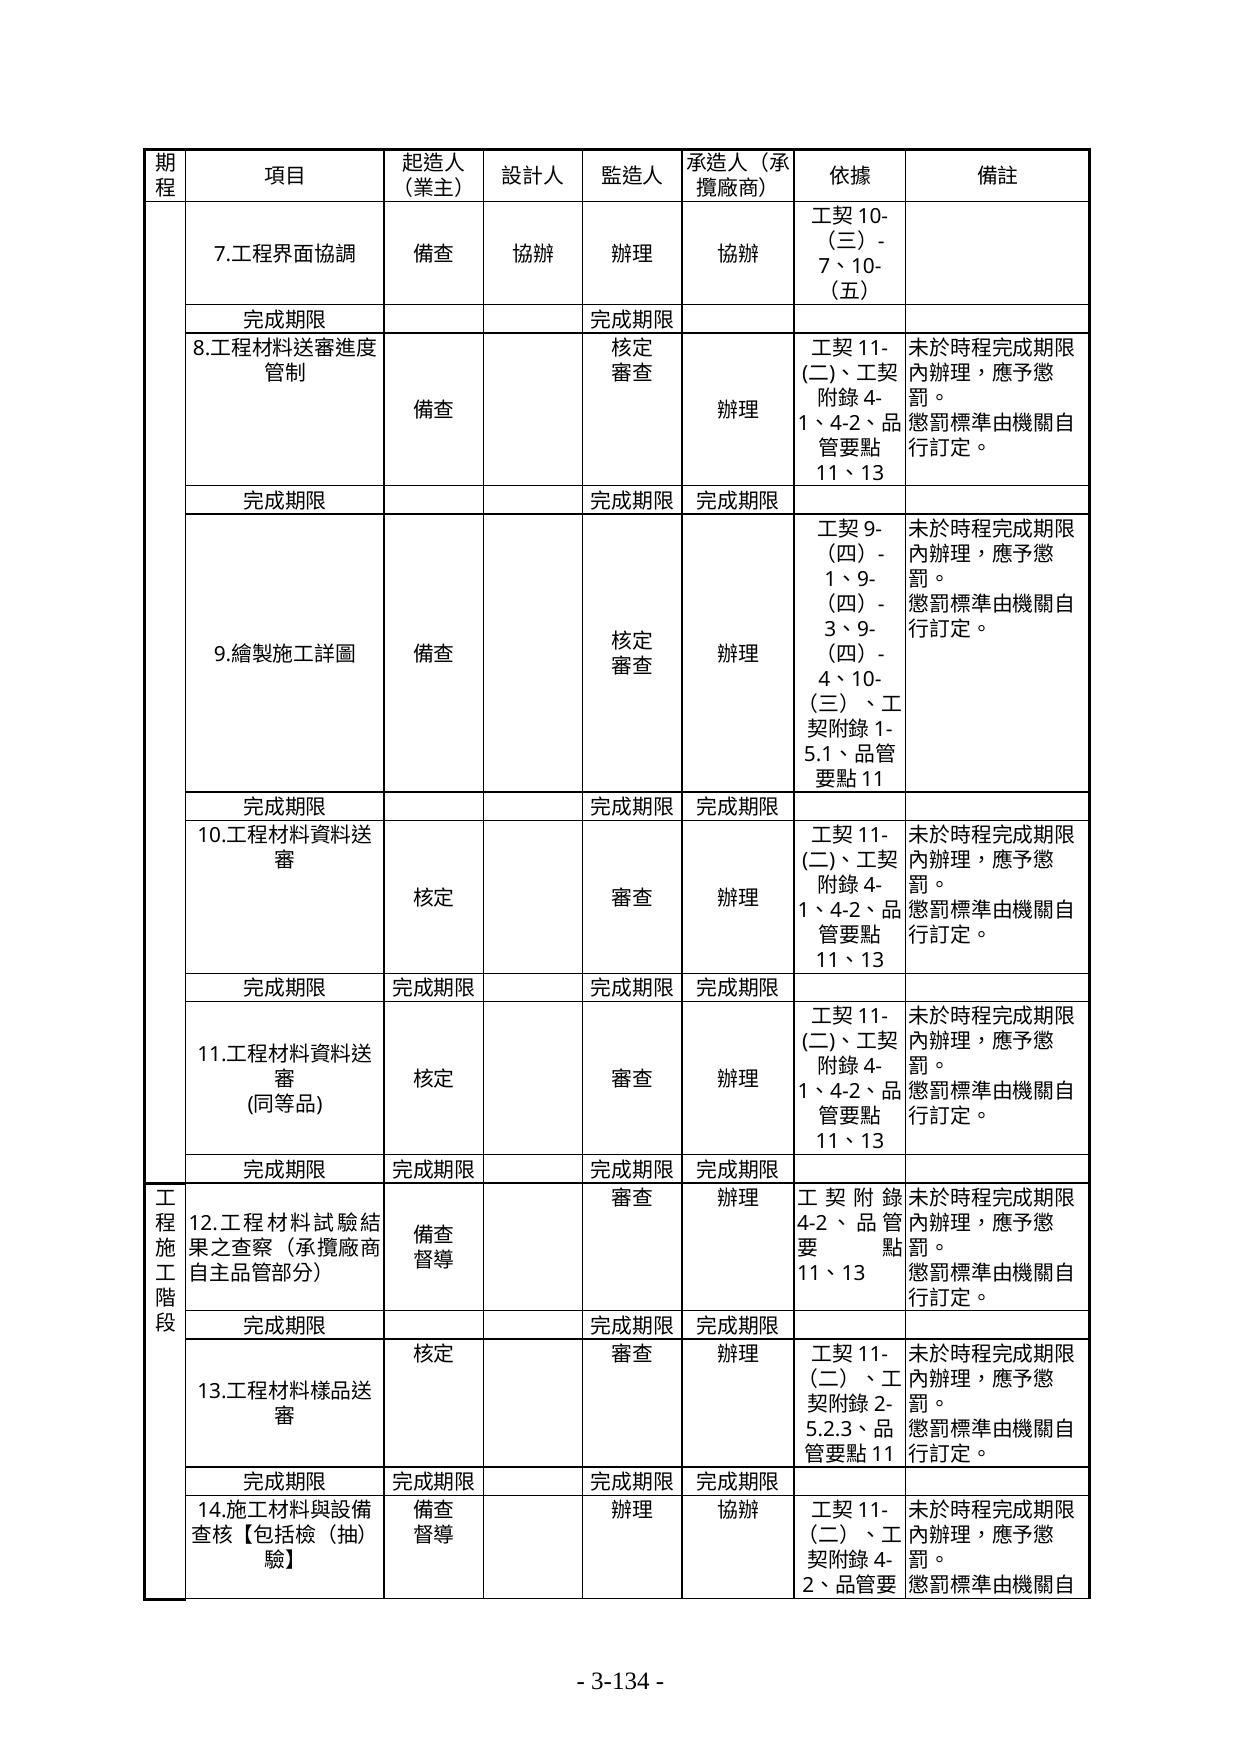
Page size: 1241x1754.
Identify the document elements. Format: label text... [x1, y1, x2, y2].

table_cell 備查 督導 [385, 1496, 483, 1598]
table_cell 完成期限 [186, 793, 383, 819]
table_cell 未於時程完成期限內辦理，應予懲罰。 懲罰標準由機關自行訂定。 [906, 821, 1088, 973]
table_cell 協辦 [683, 1496, 793, 1598]
table_cell [795, 1468, 905, 1494]
table_cell 14.施工材料與設備查核【包括檢（抽）驗】 [186, 1496, 383, 1598]
table_cell 辦理 [583, 1496, 681, 1598]
table_cell 完成期限 [385, 1468, 483, 1494]
table_cell 核定 [385, 821, 483, 973]
table_cell [484, 1184, 582, 1310]
table_cell [795, 1155, 905, 1182]
table_cell 工契11-（二）、工契附錄4-2、品管要 [795, 1496, 905, 1598]
table_cell [906, 486, 1088, 513]
table_cell 工程施工階段 [146, 1185, 185, 1598]
table_cell 13.工程材料樣品送審 [186, 1340, 383, 1466]
table_cell 核定 審查 [583, 515, 681, 791]
table_header 監造人 [583, 151, 681, 201]
table_header 設計人 [484, 151, 582, 201]
table_cell 未於時程完成期限內辦理，應予懲罰。 懲罰標準由機關自行訂定。 [906, 1184, 1088, 1310]
table_cell 審查 [583, 821, 681, 973]
table_cell 完成期限 [683, 1311, 793, 1338]
table_cell 完成期限 [683, 974, 793, 1001]
table_cell 完成期限 [583, 1155, 681, 1182]
table_cell [484, 1496, 582, 1598]
table_cell 工契11-（二）、工契附錄2-5.2.3、品管要點11 [795, 1340, 905, 1466]
table_cell 工契10-（三）-7、10-（五） [795, 202, 905, 304]
table_cell 11.工程材料資料送審 (同等品) [186, 1002, 383, 1154]
table_cell [484, 974, 582, 1001]
table_cell [795, 1311, 905, 1338]
table_cell 備查 [385, 202, 483, 304]
table_header 項目 [186, 151, 383, 201]
table_cell 審查 [583, 1184, 681, 1310]
table_cell [906, 305, 1088, 332]
table_cell [906, 974, 1088, 1001]
table_cell 完成期限 [683, 1468, 793, 1494]
table_cell 7.工程界面協調 [186, 202, 383, 304]
table_cell [484, 305, 582, 332]
table_cell 協辦 [484, 202, 582, 304]
table_cell 工契9-（四）-1、9-（四）-3、9-（四）-4、10-（三）、工契附錄1-5.1、品管要點11 [795, 515, 905, 791]
table_cell [906, 1468, 1088, 1494]
table_cell [906, 1311, 1088, 1338]
table_cell [484, 1340, 582, 1466]
table_cell 完成期限 [683, 486, 793, 513]
table_cell [795, 793, 905, 819]
table_cell [484, 486, 582, 513]
table_cell [484, 1155, 582, 1182]
table_cell 完成期限 [186, 1468, 383, 1494]
table_header 備註 [906, 151, 1088, 201]
table_cell [484, 1311, 582, 1338]
table_cell 工契11-(二)、工契附錄4-1、4-2、品管要點11、13 [795, 1002, 905, 1154]
table_cell [484, 821, 582, 973]
table_cell 辦理 [683, 1340, 793, 1466]
table_cell 完成期限 [186, 486, 383, 513]
table_cell 核定 審查 [583, 334, 681, 485]
table_cell 10.工程材料資料送審 [186, 821, 383, 973]
table_cell 未於時程完成期限內辦理，應予懲罰。 懲罰標準由機關自 [906, 1496, 1088, 1598]
table_cell [795, 974, 905, 1001]
table_header 承造人（承攬廠商） [683, 151, 793, 201]
table_cell 備查 [385, 334, 483, 485]
table_cell 完成期限 [583, 305, 681, 332]
table_cell 未於時程完成期限內辦理，應予懲罰。 懲罰標準由機關自行訂定。 [906, 515, 1088, 791]
table_header 起造人（業主） [385, 151, 483, 201]
table_cell 辦理 [683, 1002, 793, 1154]
table_cell 未於時程完成期限內辦理，應予懲罰。 懲罰標準由機關自行訂定。 [906, 1340, 1088, 1466]
table_cell 備查 督導 [385, 1184, 483, 1310]
table_cell 8.工程材料送審進度管制 [186, 334, 383, 485]
table_cell 核定 [385, 1340, 483, 1466]
table_cell 辦理 [683, 1184, 793, 1310]
table_cell 審查 [583, 1002, 681, 1154]
table_cell 完成期限 [583, 1311, 681, 1338]
table_cell 核定 [385, 1002, 483, 1154]
table_cell 完成期限 [385, 974, 483, 1001]
table_cell 未於時程完成期限內辦理，應予懲罰。 懲罰標準由機關自行訂定。 [906, 1002, 1088, 1154]
table_cell 工契11-(二)、工契附錄4-1、4-2、品管要點11、13 [795, 334, 905, 485]
table_cell 完成期限 [583, 486, 681, 513]
table_cell 完成期限 [186, 305, 383, 332]
table_cell 辦理 [683, 515, 793, 791]
table_cell [484, 1002, 582, 1154]
table_cell 辦理 [683, 821, 793, 973]
table_cell 工契11-(二)、工契附錄4-1、4-2、品管要點11、13 [795, 821, 905, 973]
table_cell [385, 305, 483, 332]
table_cell 辦理 [683, 334, 793, 485]
table_cell 完成期限 [186, 1311, 383, 1338]
table_header 依據 [795, 151, 905, 201]
table_cell [906, 202, 1088, 304]
table_cell [385, 486, 483, 513]
table_cell [484, 793, 582, 819]
table_cell 工契附錄4-2、品管要點11、13 [795, 1184, 905, 1310]
table_cell 完成期限 [385, 1155, 483, 1182]
table_header 期程 [146, 151, 185, 201]
table_cell 辦理 [583, 202, 681, 304]
table_cell 備查 [385, 515, 483, 791]
table_cell 完成期限 [683, 1155, 793, 1182]
table_cell 審查 [583, 1340, 681, 1466]
table_cell [795, 486, 905, 513]
table_cell [385, 793, 483, 819]
table_cell 完成期限 [683, 793, 793, 819]
table_cell 完成期限 [583, 974, 681, 1001]
table_cell 完成期限 [186, 1155, 383, 1182]
table_cell [683, 305, 793, 332]
table_cell 協辦 [683, 202, 793, 304]
table_cell 完成期限 [186, 974, 383, 1001]
table_cell [146, 202, 185, 1182]
table_cell 12.工程材料試驗結果之查察（承攬廠商自主品管部分） [186, 1184, 383, 1310]
table_cell 完成期限 [583, 793, 681, 819]
table_cell [484, 515, 582, 791]
table_cell 未於時程完成期限內辦理，應予懲罰。 懲罰標準由機關自行訂定。 [906, 334, 1088, 485]
table_cell 完成期限 [583, 1468, 681, 1494]
table_cell [484, 334, 582, 485]
table_cell [795, 305, 905, 332]
table_cell 9.繪製施工詳圖 [186, 515, 383, 791]
table_cell [906, 1155, 1088, 1182]
table_cell [906, 793, 1088, 819]
table_cell [385, 1311, 483, 1338]
table_cell [484, 1468, 582, 1494]
